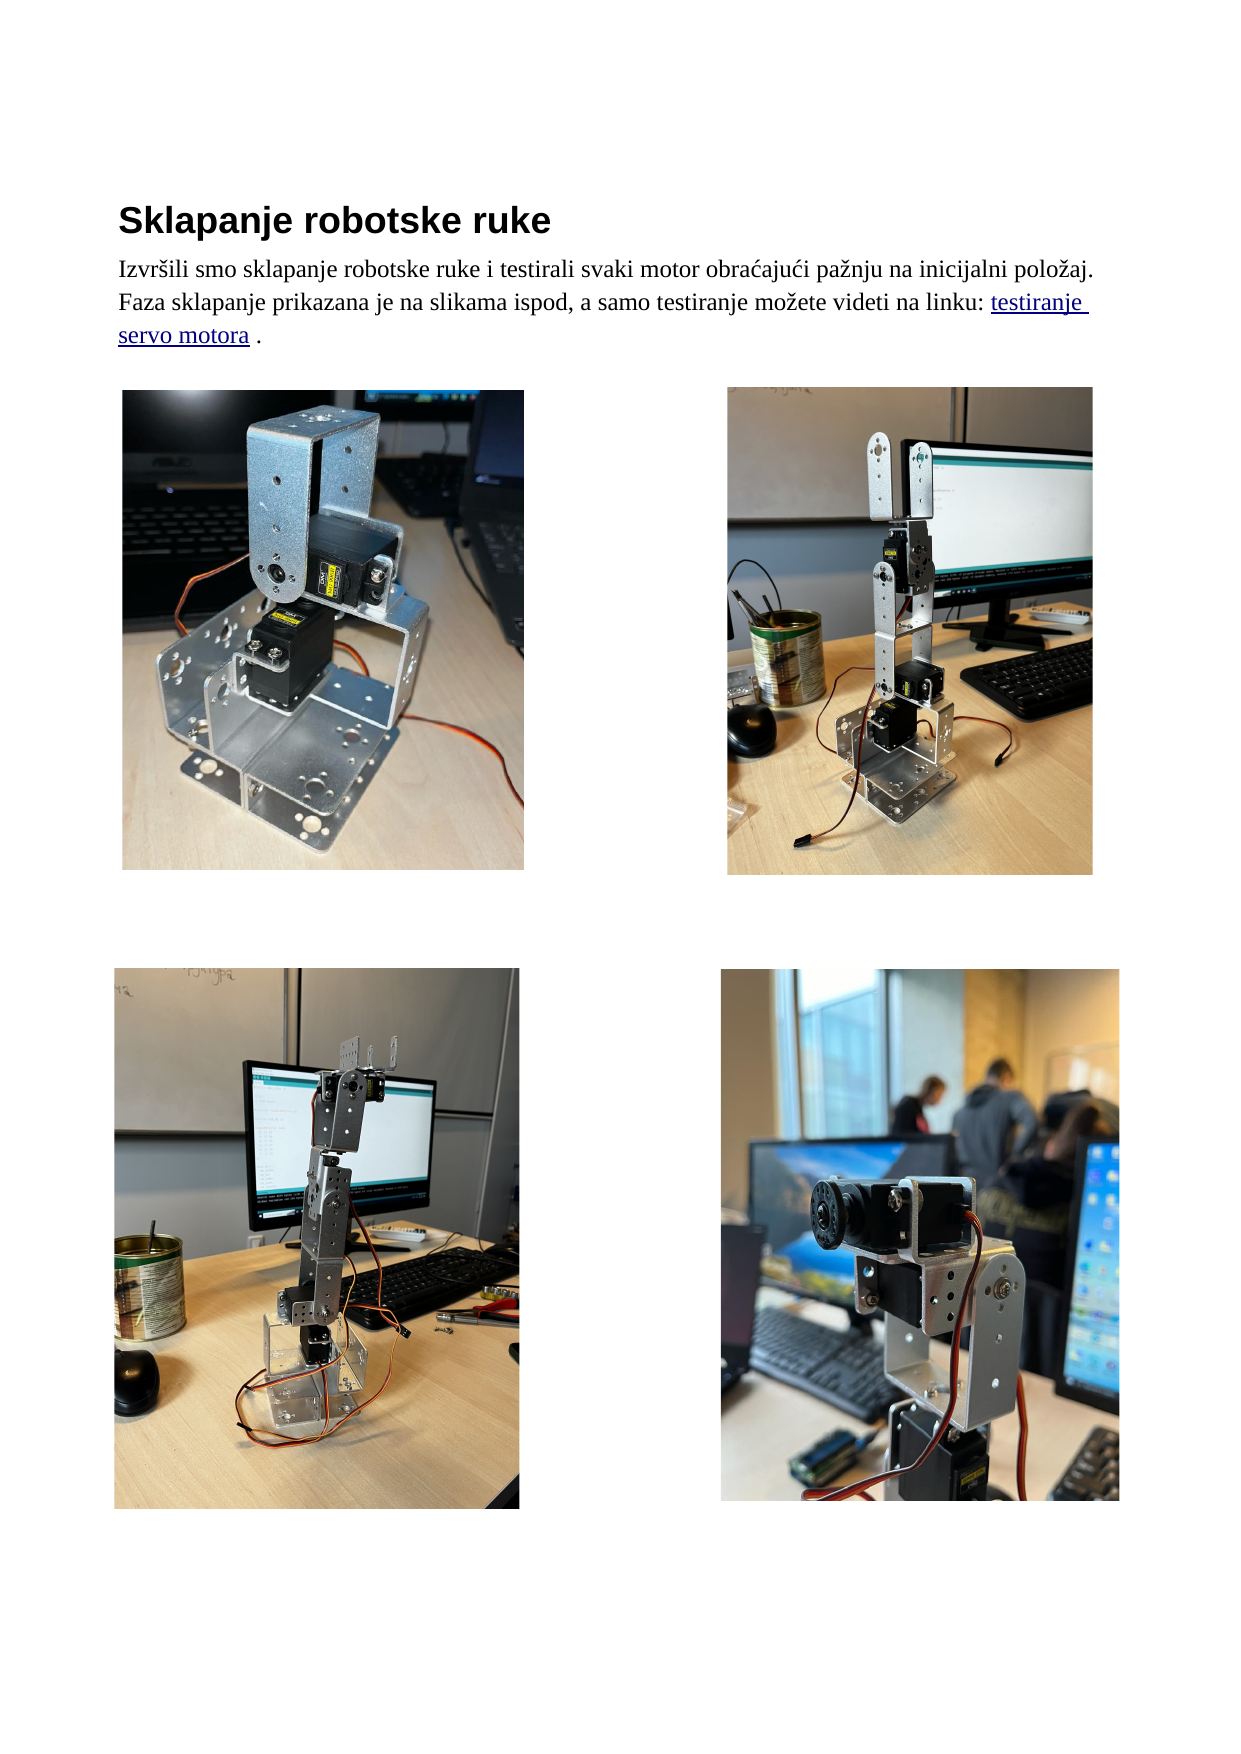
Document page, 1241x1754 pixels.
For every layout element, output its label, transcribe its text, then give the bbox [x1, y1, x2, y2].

picture [122, 390, 524, 870]
picture [720, 969, 1120, 1501]
picture [114, 968, 520, 1509]
subtitle Sklapanje robotske ruke [118, 199, 1122, 242]
text Izvršili smo sklapanje robotske ruke i testirali svaki motor obraćajući pažnju na inicijalni položaj. Faza sklapanje prikazana je na slikama ispod, a samo testiranje možete videti na linku: testiranje servo motora . [118, 254, 1122, 349]
picture [727, 387, 1093, 875]
